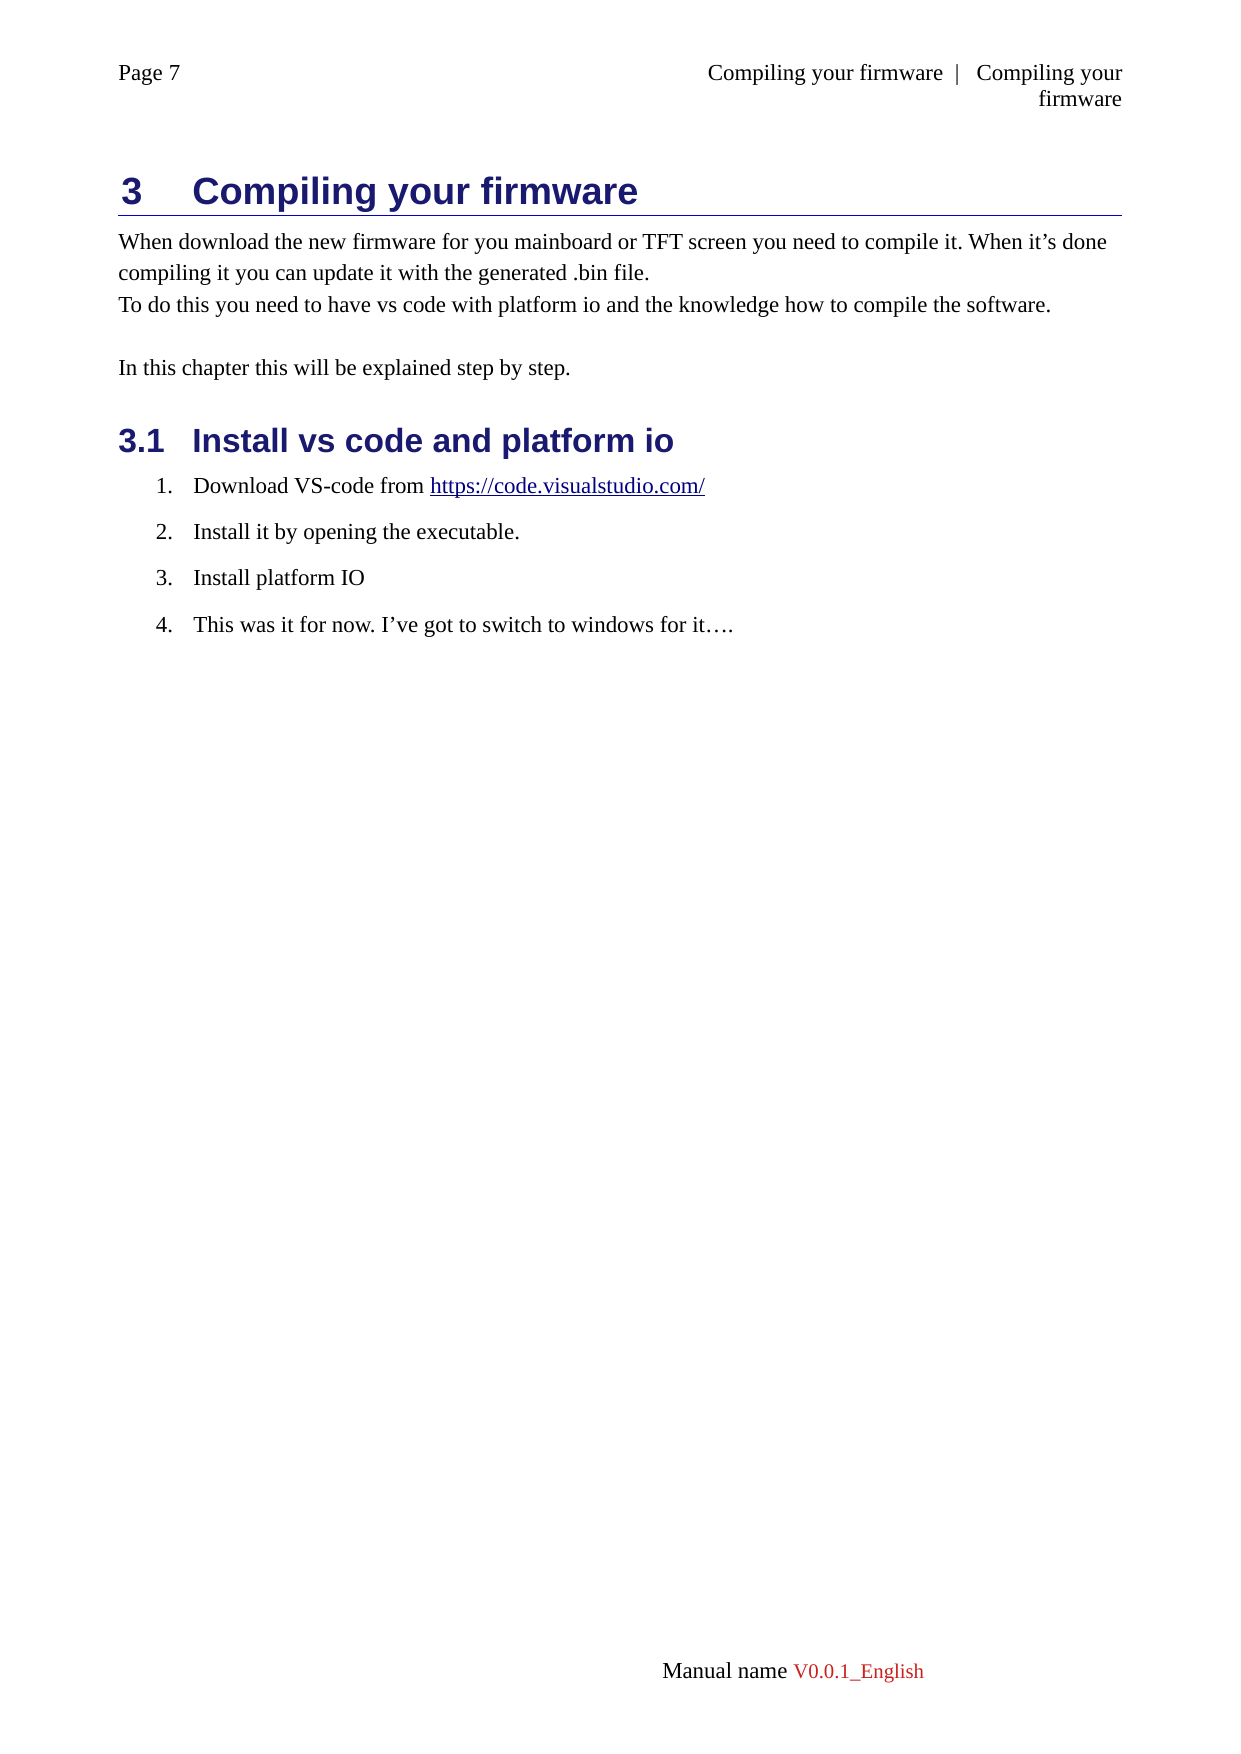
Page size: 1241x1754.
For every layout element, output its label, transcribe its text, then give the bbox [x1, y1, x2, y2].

text When download the new firmware for you mainboard or TFT screen you need to compile it. When it’s done compiling it you can update it with the generated .bin file. To do this you need to have vs code with platform io and the knowledge how to compile the software. In this chapter this will be explained step by step. [118, 228, 1122, 380]
subtitle Install vs code and platform io [118, 421, 1122, 460]
list Install platform IO [156, 564, 1122, 591]
subtitle Compiling your firmware [118, 166, 1122, 215]
list Download VS-code from https://code.visualstudio.com/ [156, 472, 1122, 498]
list This was it for now. I’ve got to switch to windows for it…. [156, 611, 1122, 637]
list Install it by opening the executable. [156, 518, 1122, 545]
